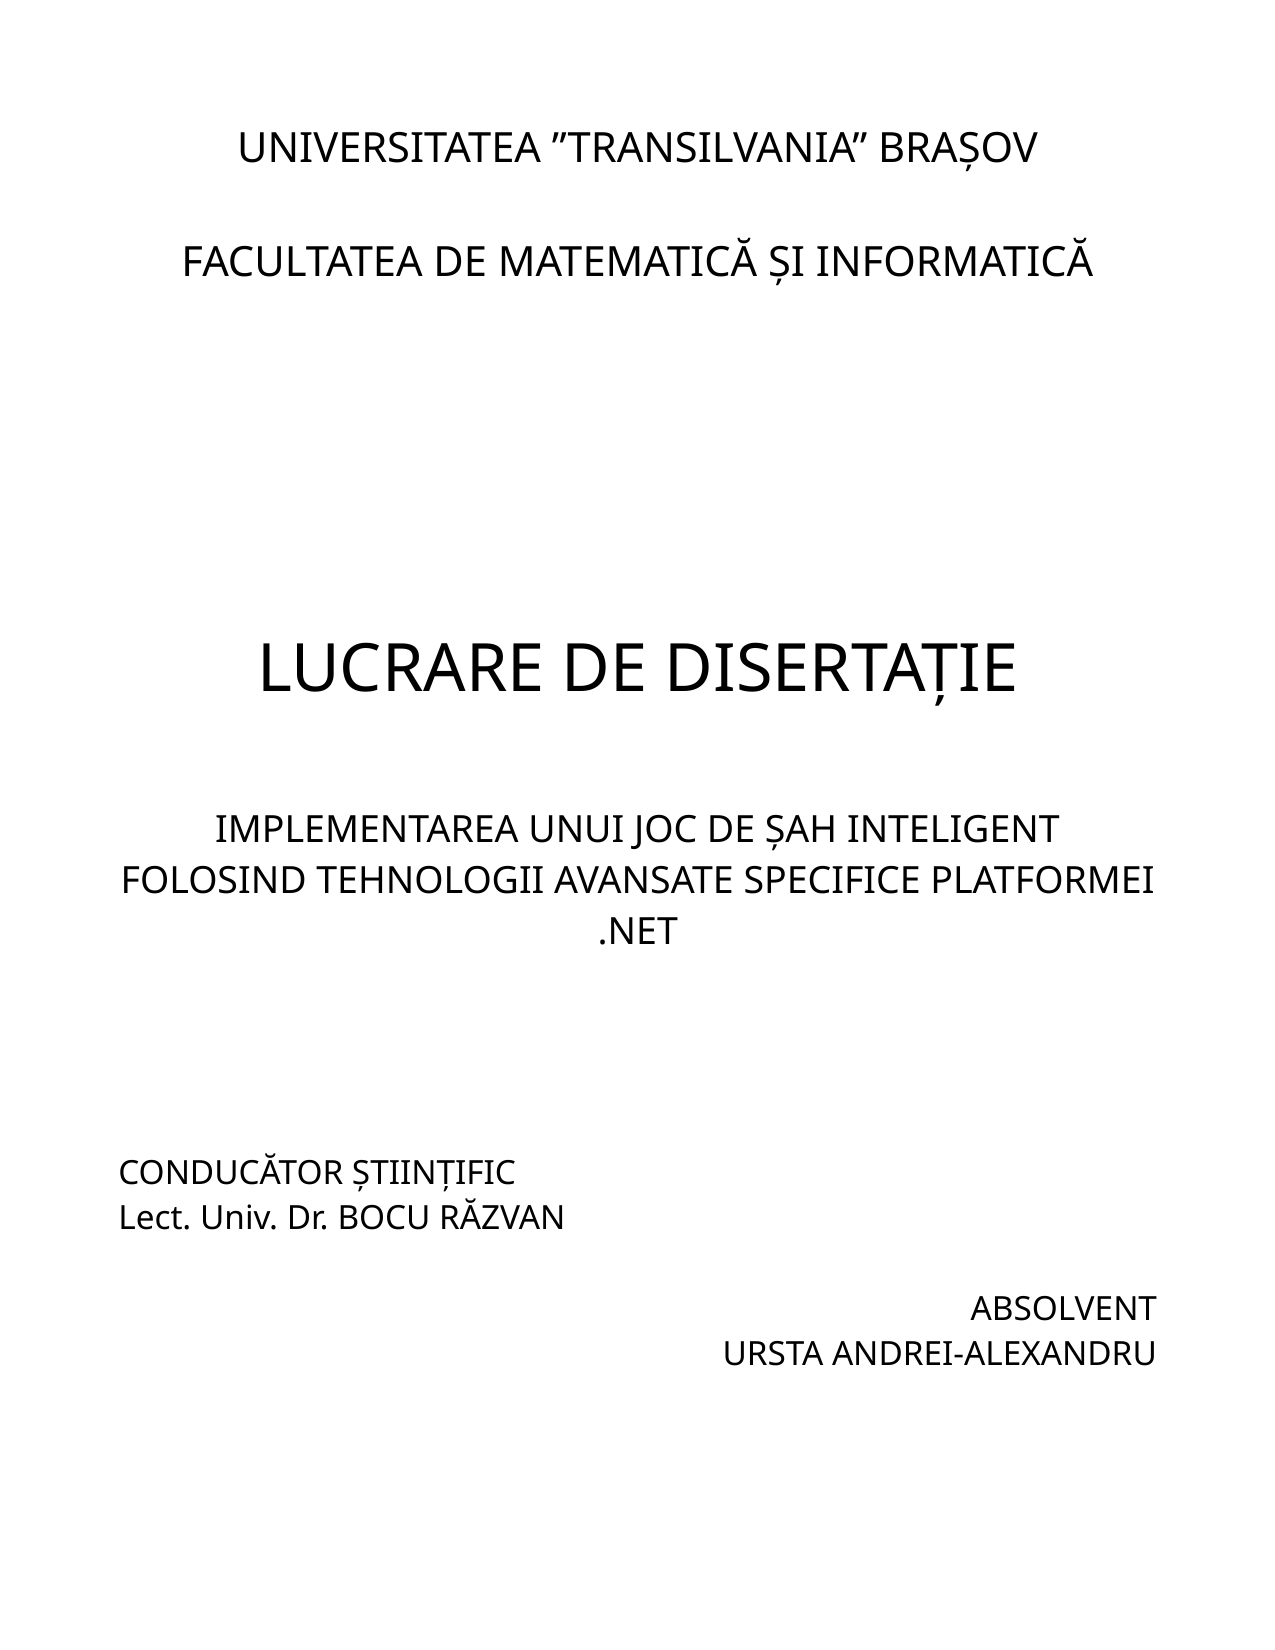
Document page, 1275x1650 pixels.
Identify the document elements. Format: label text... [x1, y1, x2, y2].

text IMPLEMENTAREA UNUI JOC DE ȘAH INTELIGENT FOLOSIND TEHNOLOGII AVANSATE SPECIFICE PLATFORMEI .NET [118, 802, 1157, 955]
text Lect. Univ. Dr. BOCU RĂZVAN [118, 1194, 1157, 1239]
text LUCRARE DE DISERTAȚIE [118, 620, 1157, 711]
text ABSOLVENT [118, 1285, 1157, 1330]
text FACULTATEA DE MATEMATICĂ ȘI INFORMATICĂ [118, 232, 1157, 288]
text UNIVERSITATEA ”TRANSILVANIA” BRAȘOV [118, 118, 1157, 175]
text URSTA ANDREI-ALEXANDRU [118, 1330, 1157, 1376]
text CONDUCĂTOR ȘTIINȚIFIC [118, 1148, 1157, 1194]
